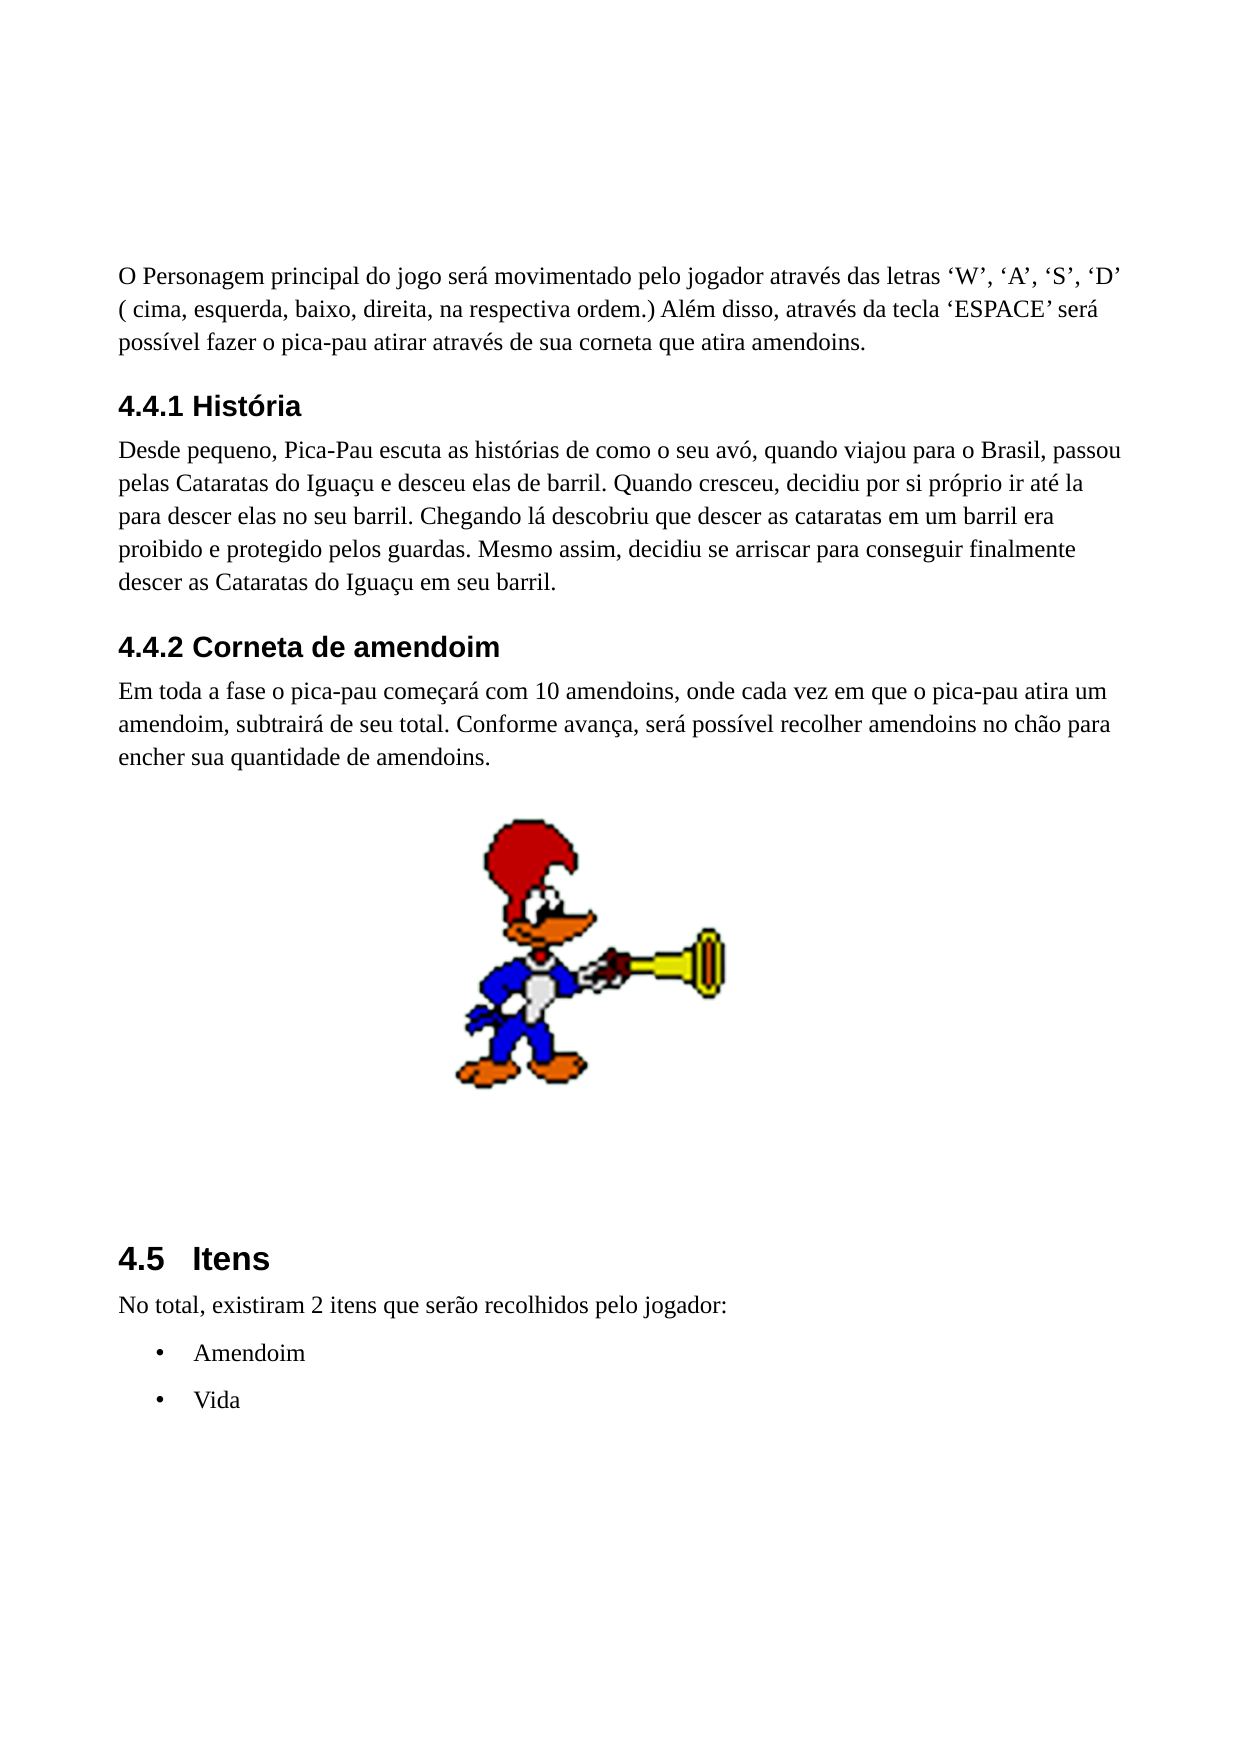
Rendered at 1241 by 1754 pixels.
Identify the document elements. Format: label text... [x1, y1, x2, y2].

text O Personagem principal do jogo será movimentado pelo jogador através das letras ‘W’, ‘A’, ‘S’, ‘D’ ( cima, esquerda, baixo, direita, na respectiva ordem.) Além disso, através da tecla ‘ESPACE’ será possível fazer o pica-pau atirar através de sua corneta que atira amendoins. [118, 261, 1122, 356]
subtitle Itens [118, 1239, 1122, 1277]
text No total, existiram 2 itens que serão recolhidos pelo jogador: [118, 1290, 1122, 1319]
picture [430, 810, 743, 1123]
list Vida [156, 1385, 1122, 1414]
subtitle História [118, 389, 1122, 423]
list Amendoim [156, 1338, 1122, 1366]
subtitle Corneta de amendoim [118, 630, 1122, 663]
text Desde pequeno, Pica-Pau escuta as histórias de como o seu avó, quando viajou para o Brasil, passou pelas Cataratas do Iguaçu e desceu elas de barril. Quando cresceu, decidiu por si próprio ir até la para descer elas no seu barril. Chegando lá descobriu que descer as cataratas em um barril era proibido e protegido pelos guardas. Mesmo assim, decidiu se arriscar para conseguir finalmente descer as Cataratas do Iguaçu em seu barril. [118, 435, 1122, 596]
text Em toda a fase o pica-pau começará com 10 amendoins, onde cada vez em que o pica-pau atira um amendoim, subtrairá de seu total. Conforme avança, será possível recolher amendoins no chão para encher sua quantidade de amendoins. [118, 676, 1122, 771]
